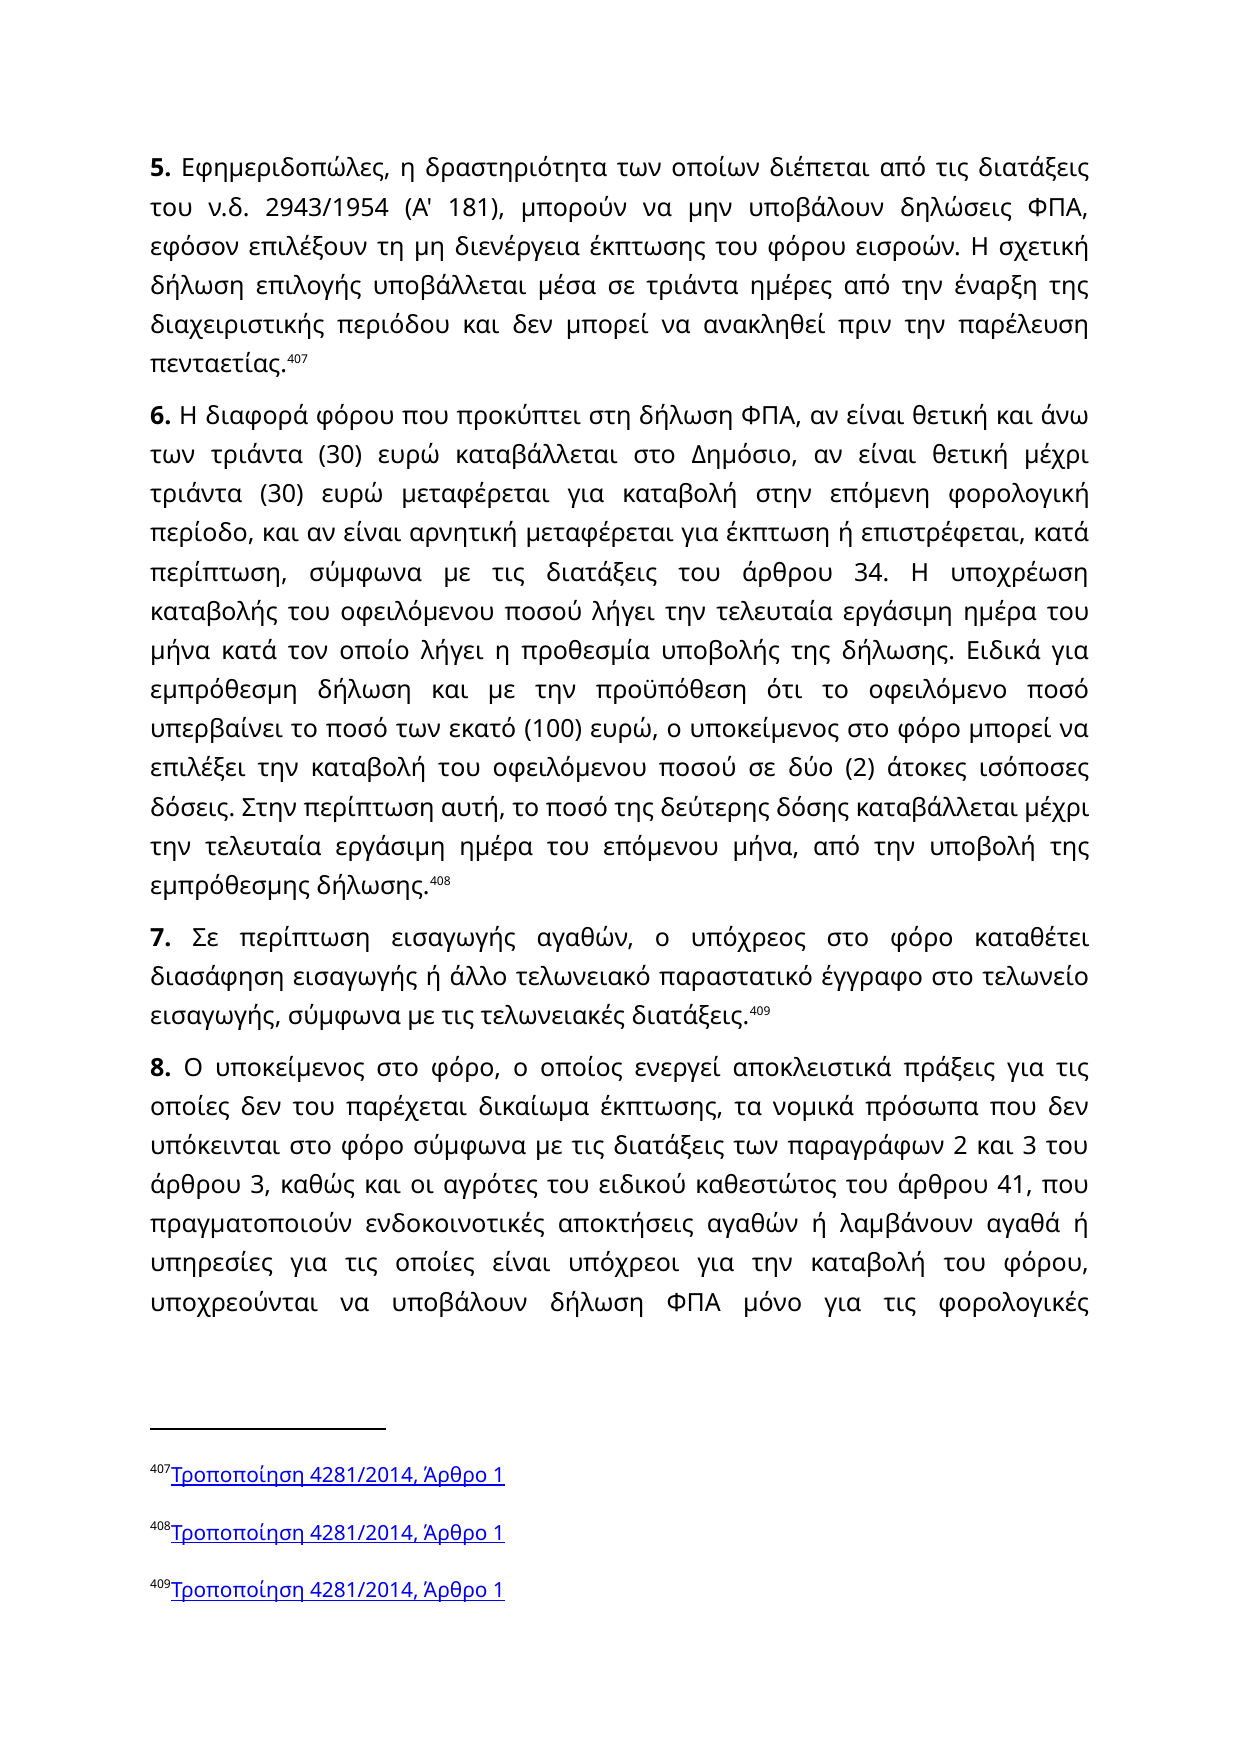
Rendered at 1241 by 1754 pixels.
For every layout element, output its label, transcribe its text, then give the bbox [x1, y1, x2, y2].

text 8. Ο υποκείμενος στο φόρο, ο οποίος ενεργεί αποκλειστικά πράξεις για τις οποίες δεν του παρέχεται δικαίωμα έκπτωσης, τα νομικά πρόσωπα που δεν υπόκεινται στο φόρο σύμφωνα με τις διατάξεις των παραγράφων 2 και 3 του άρθρου 3, καθώς και οι αγρότες του ειδικού καθεστώτος του άρθρου 41, που πραγματοποιούν ενδοκοινοτικές αποκτήσεις αγαθών ή λαμβάνουν αγαθά ή υπηρεσίες για τις οποίες είναι υπόχρεοι για την καταβολή του φόρου, υποχρεούνται να υποβάλουν δήλωση ΦΠΑ μόνο για τις φορολογικές [150, 1049, 1090, 1318]
text 7. Σε περίπτωση εισαγωγής αγαθών, ο υπόχρεος στο φόρο καταθέτει διασάφηση εισαγωγής ή άλλο τελωνειακό παραστατικό έγγραφο στο τελωνείο εισαγωγής, σύμφωνα με τις τελωνειακές διατάξεις. [150, 919, 1090, 1032]
text Τροποποίηση 4281/2014, Άρθρο 1 [150, 1576, 1090, 1604]
text 5. Εφημεριδοπώλες, η δραστηριότητα των οποίων διέπεται από τις διατάξεις του ν.δ. 2943/1954 (Α' 181), μπορούν να μην υποβάλουν δηλώσεις ΦΠΑ, εφόσον επιλέξουν τη μη διενέργεια έκπτωσης του φόρου εισροών. Η σχετική δήλωση επιλογής υποβάλλεται μέσα σε τριάντα ημέρες από την έναρξη της διαχειριστικής περιόδου και δεν μπορεί να ανακληθεί πριν την παρέλευση πενταετίας. [150, 150, 1090, 380]
text Τροποποίηση 4281/2014, Άρθρο 1 [150, 1518, 1090, 1546]
text 6. Η διαφορά φόρου που προκύπτει στη δήλωση ΦΠΑ, αν είναι θετική και άνω των τριάντα (30) ευρώ καταβάλλεται στο Δημόσιο, αν είναι θετική μέχρι τριάντα (30) ευρώ μεταφέρεται για καταβολή στην επόμενη φορολογική περίοδο, και αν είναι αρνητική μεταφέρεται για έκπτωση ή επιστρέφεται, κατά περίπτωση, σύμφωνα με τις διατάξεις του άρθρου 34. Η υποχρέωση καταβολής του οφειλόμενου ποσού λήγει την τελευταία εργάσιμη ημέρα του μήνα κατά τον οποίο λήγει η προθεσμία υποβολής της δήλωσης. Ειδικά για εμπρόθεσμη δήλωση και με την προϋπόθεση ότι το οφειλόμενο ποσό υπερβαίνει το ποσό των εκατό (100) ευρώ, ο υποκείμενος στο φόρο μπορεί να επιλέξει την καταβολή του οφειλόμενου ποσού σε δύο (2) άτοκες ισόποσες δόσεις. Στην περίπτωση αυτή, το ποσό της δεύτερης δόσης καταβάλλεται μέχρι την τελευταία εργάσιμη ημέρα του επόμενου μήνα, από την υποβολή της εμπρόθεσμης δήλωσης. [150, 397, 1090, 902]
text Τροποποίηση 4281/2014, Άρθρο 1 [150, 1460, 1090, 1489]
